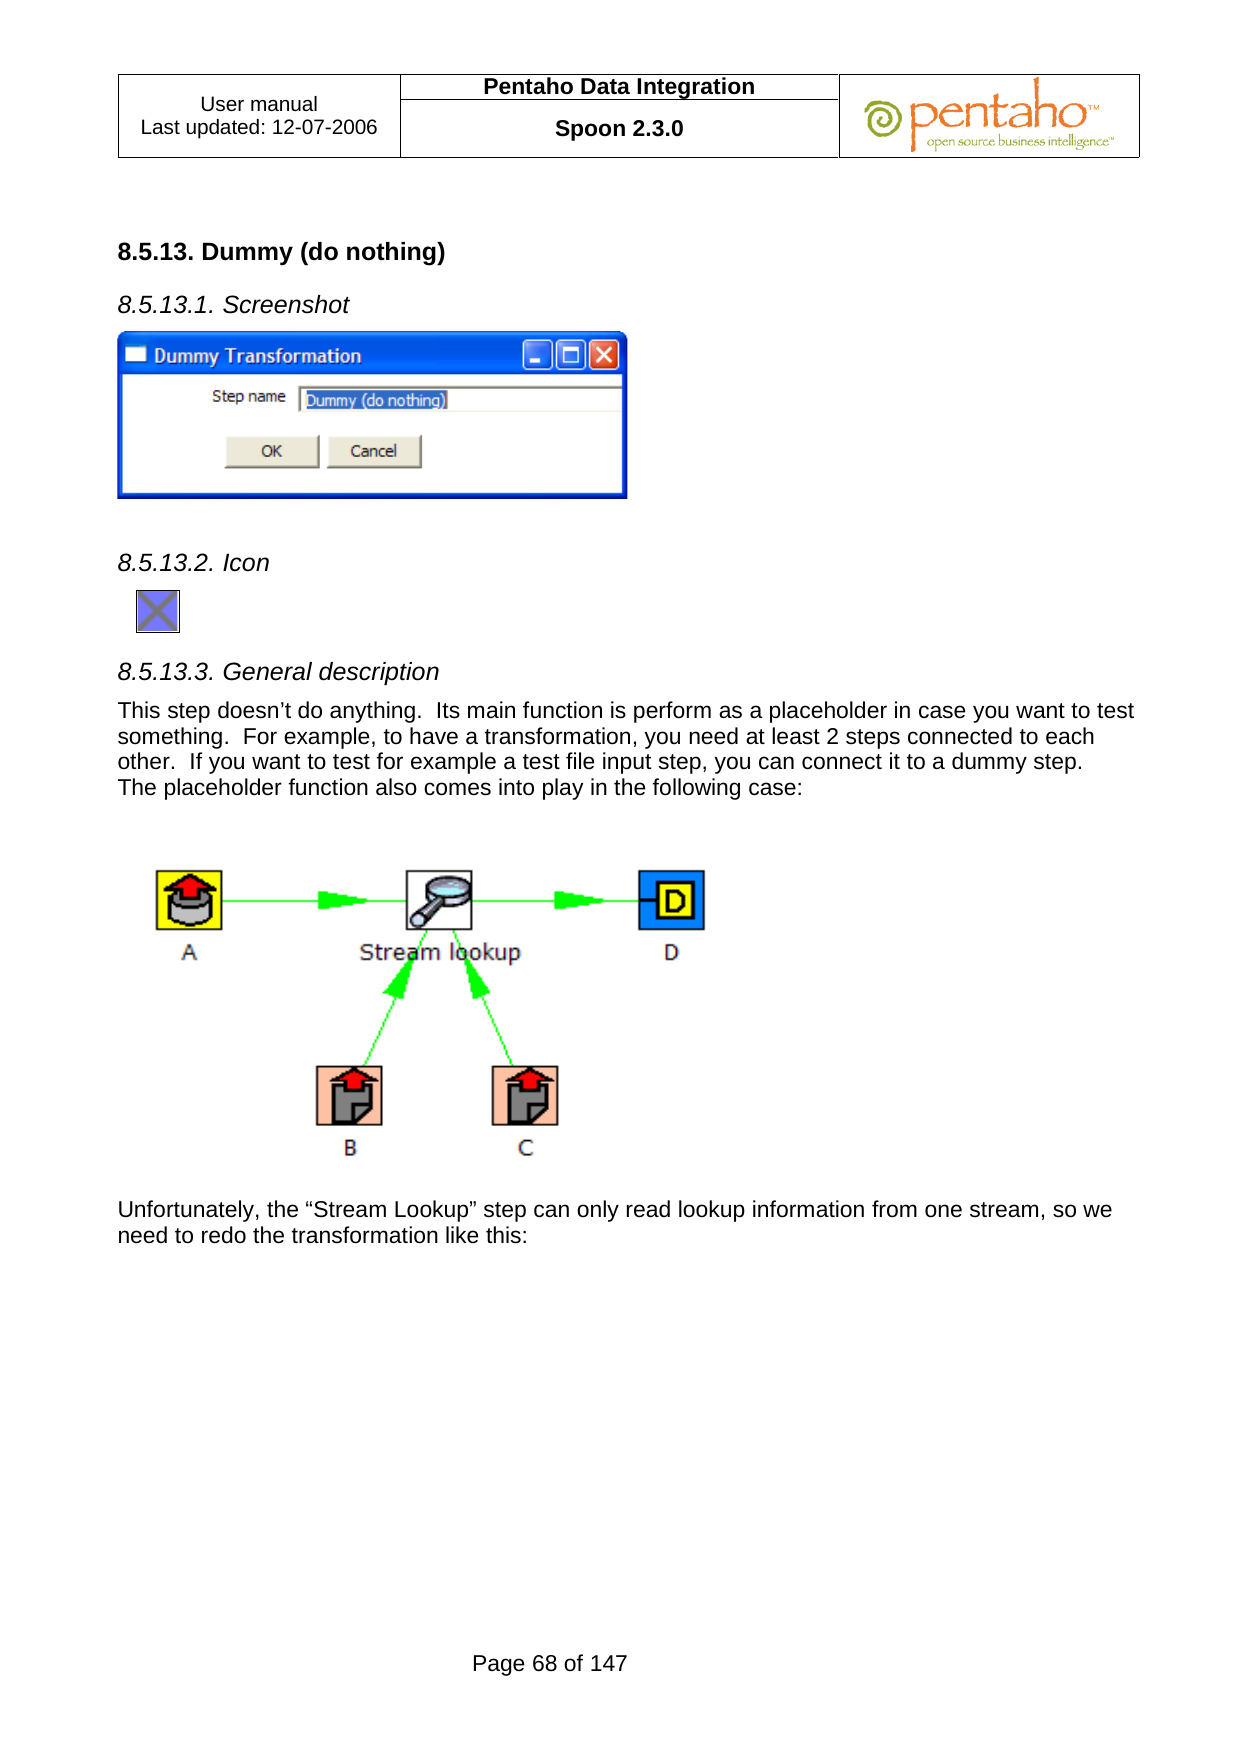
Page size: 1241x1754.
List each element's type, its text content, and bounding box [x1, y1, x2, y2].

picture [133, 860, 713, 1163]
text This step doesn’t do anything. Its main function is perform as a placeholder in case you want to test something. For example, to have a transformation, you need at least 2 steps connected to each other. If you want to test for example a test file input step, you can connect it to a dummy step. [117, 698, 1137, 774]
text The placeholder function also comes into play in the following case: [117, 774, 1137, 800]
subtitle General description [117, 657, 1137, 685]
text Unfortunately, the “Stream Lookup” step can only read lookup information from one stream, so we need to redo the transformation like this: [117, 1197, 1137, 1248]
subtitle Icon [117, 549, 1137, 577]
subtitle Dummy (do nothing) [117, 238, 1137, 266]
subtitle Screenshot [117, 291, 1137, 319]
picture [117, 331, 628, 499]
